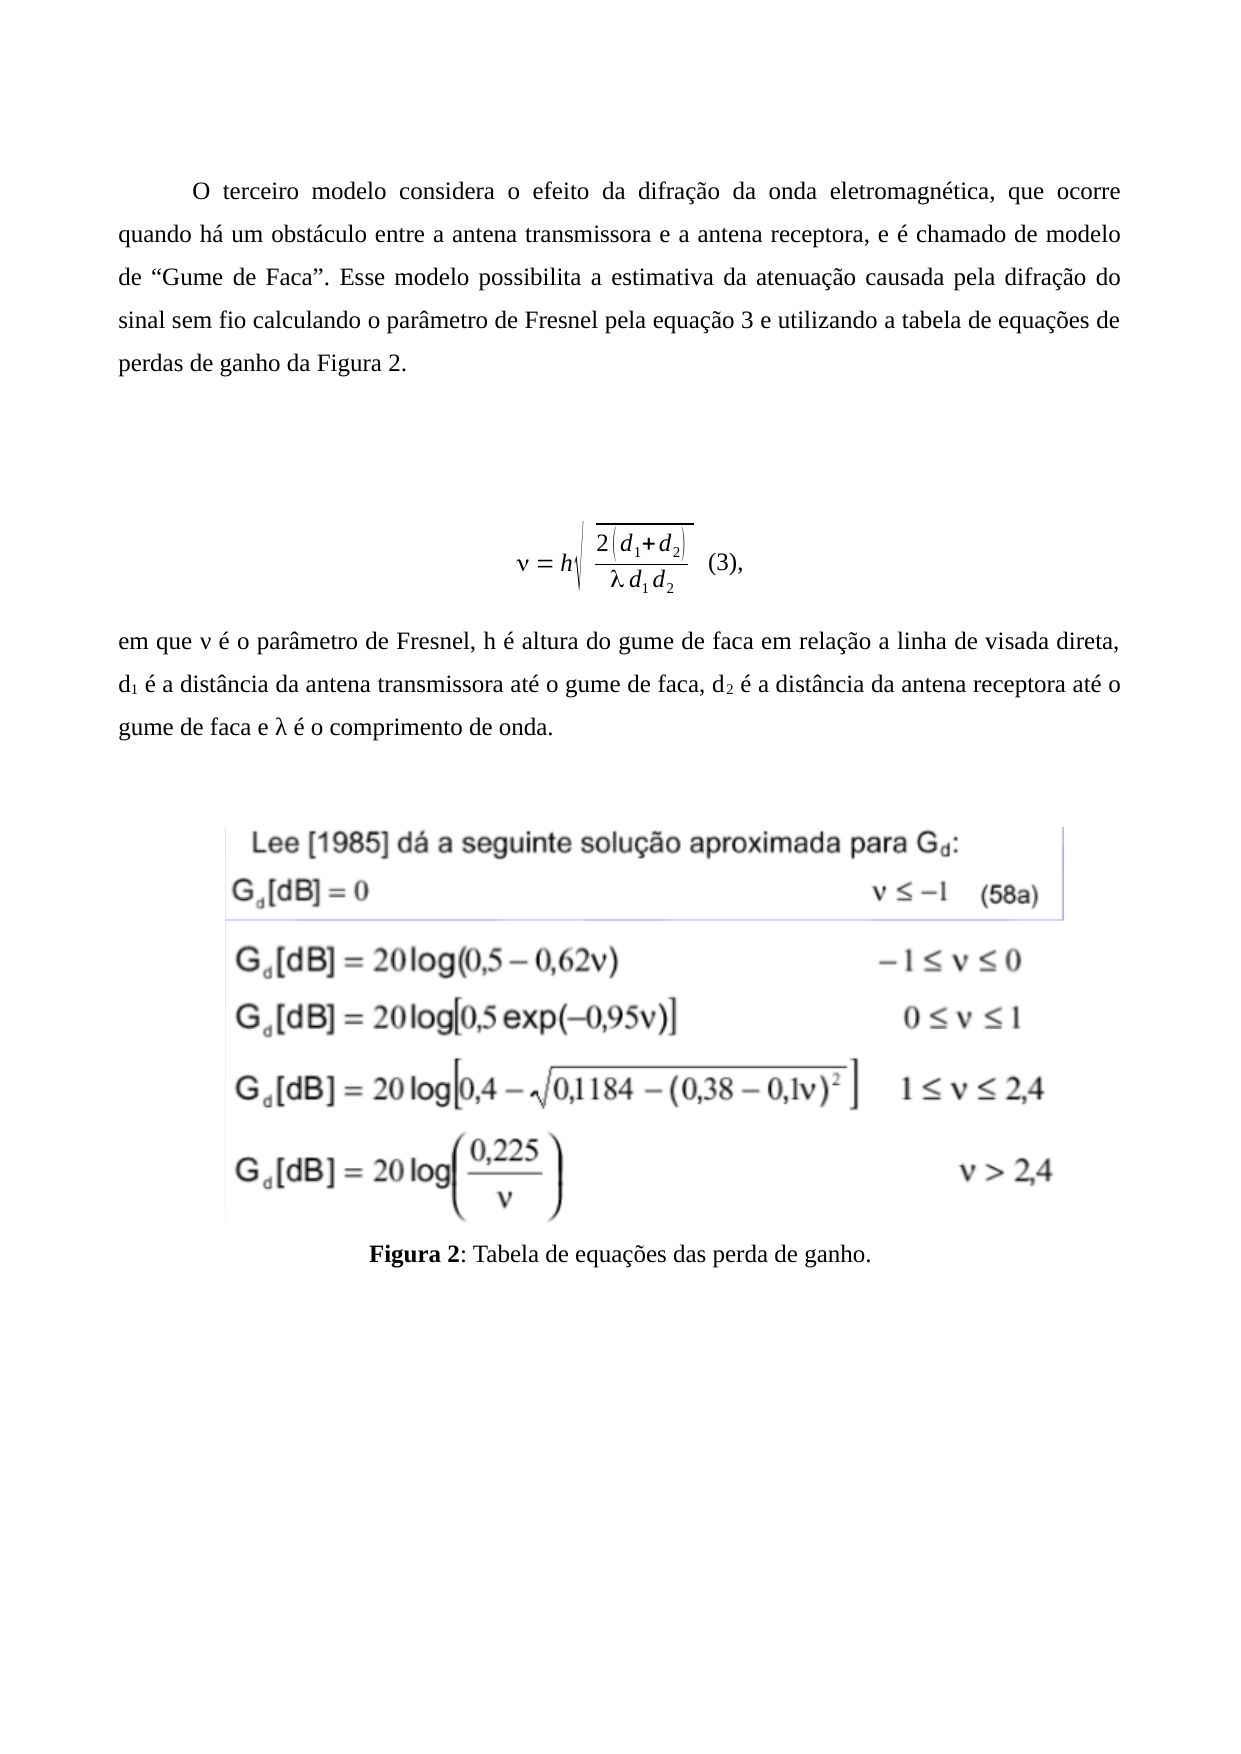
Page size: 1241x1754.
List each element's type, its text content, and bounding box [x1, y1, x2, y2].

text O terceiro modelo considera o efeito da difração da onda eletromagnética, que ocorre quando há um obstáculo entre a antena transmissora e a antena receptora, e é chamado de modelo de “Gume de Faca”. Esse modelo possibilita a estimativa da atenuação causada pela difração do sinal sem fio calculando o parâmetro de Fresnel pela equação 3 e utilizando a tabela de equações de perdas de ganho da Figura 2. [118, 176, 1122, 377]
text (3), [118, 521, 1122, 597]
text Figura 2: Tabela de equações das perda de ganho. [118, 1225, 1122, 1267]
picture [225, 827, 1064, 1225]
text em que ν é o parâmetro de Fresnel, h é altura do gume de faca em relação a linha de visada direta, d1 é a distância da antena transmissora até o gume de faca, d2 é a distância da antena receptora até o gume de faca e λ é o comprimento de onda. [118, 626, 1122, 741]
